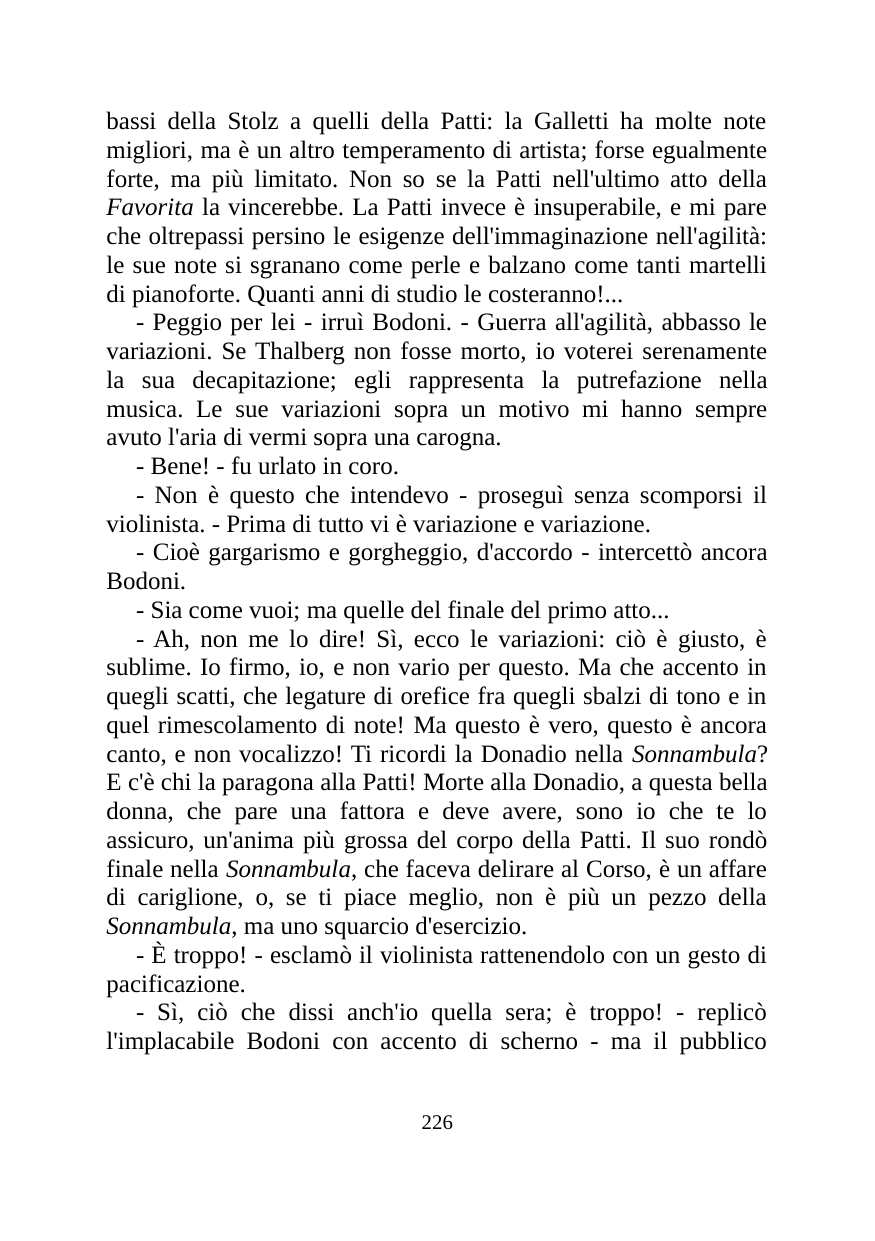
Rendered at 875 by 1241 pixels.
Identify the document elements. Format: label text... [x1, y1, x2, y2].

text - Ah, non me lo dire! Sì, ecco le variazioni: ciò è giusto, è sublime. Io firmo, io, e non vario per questo. Ma che accento in quegli scatti, che legature di orefice fra quegli sbalzi di tono e in quel rimescolamento di note! Ma questo è vero, questo è ancora canto, e non vocalizzo! Ti ricordi la Donadio nella Sonnambula? E c'è chi la paragona alla Patti! Morte alla Donadio, a questa bella donna, che pare una fattora e deve avere, sono io che te lo assicuro, un'anima più grossa del corpo della Patti. Il suo rondò finale nella Sonnambula, che faceva delirare al Corso, è un affare di cariglione, o, se ti piace meglio, non è più un pezzo della Sonnambula, ma uno squarcio d'esercizio. [106, 624, 768, 940]
text - Sia come vuoi; ma quelle del finale del primo atto... [106, 595, 768, 624]
text - Non è questo che intendevo - proseguì senza scomporsi il violinista. - Prima di tutto vi è variazione e variazione. [106, 480, 768, 537]
text bassi della Stolz a quelli della Patti: la Galletti ha molte note migliori, ma è un altro temperamento di artista; forse egualmente forte, ma più limitato. Non so se la Patti nell'ultimo atto della Favorita la vincerebbe. La Patti invece è insuperabile, e mi pare che oltrepassi persino le esigenze dell'immaginazione nell'agilità: le sue note si sgranano come perle e balzano come tanti martelli di pianoforte. Quanti anni di studio le costeranno!... [106, 106, 768, 307]
text - Cioè gargarismo e gorgheggio, d'accordo - intercettò ancora Bodoni. [106, 537, 768, 595]
text - È troppo! - esclamò il violinista rattenendolo con un gesto di pacificazione. [106, 940, 768, 997]
text - Bene! - fu urlato in coro. [106, 451, 768, 480]
text - Peggio per lei - irruì Bodoni. - Guerra all'agilità, abbasso le variazioni. Se Thalberg non fosse morto, io voterei serenamente la sua decapitazione; egli rappresenta la putrefazione nella musica. Le sue variazioni sopra un motivo mi hanno sempre avuto l'aria di vermi sopra una carogna. [106, 307, 768, 451]
text - Sì, ciò che dissi anch'io quella sera; è troppo! - replicò l'implacabile Bodoni con accento di scherno - ma il pubblico [106, 997, 768, 1055]
